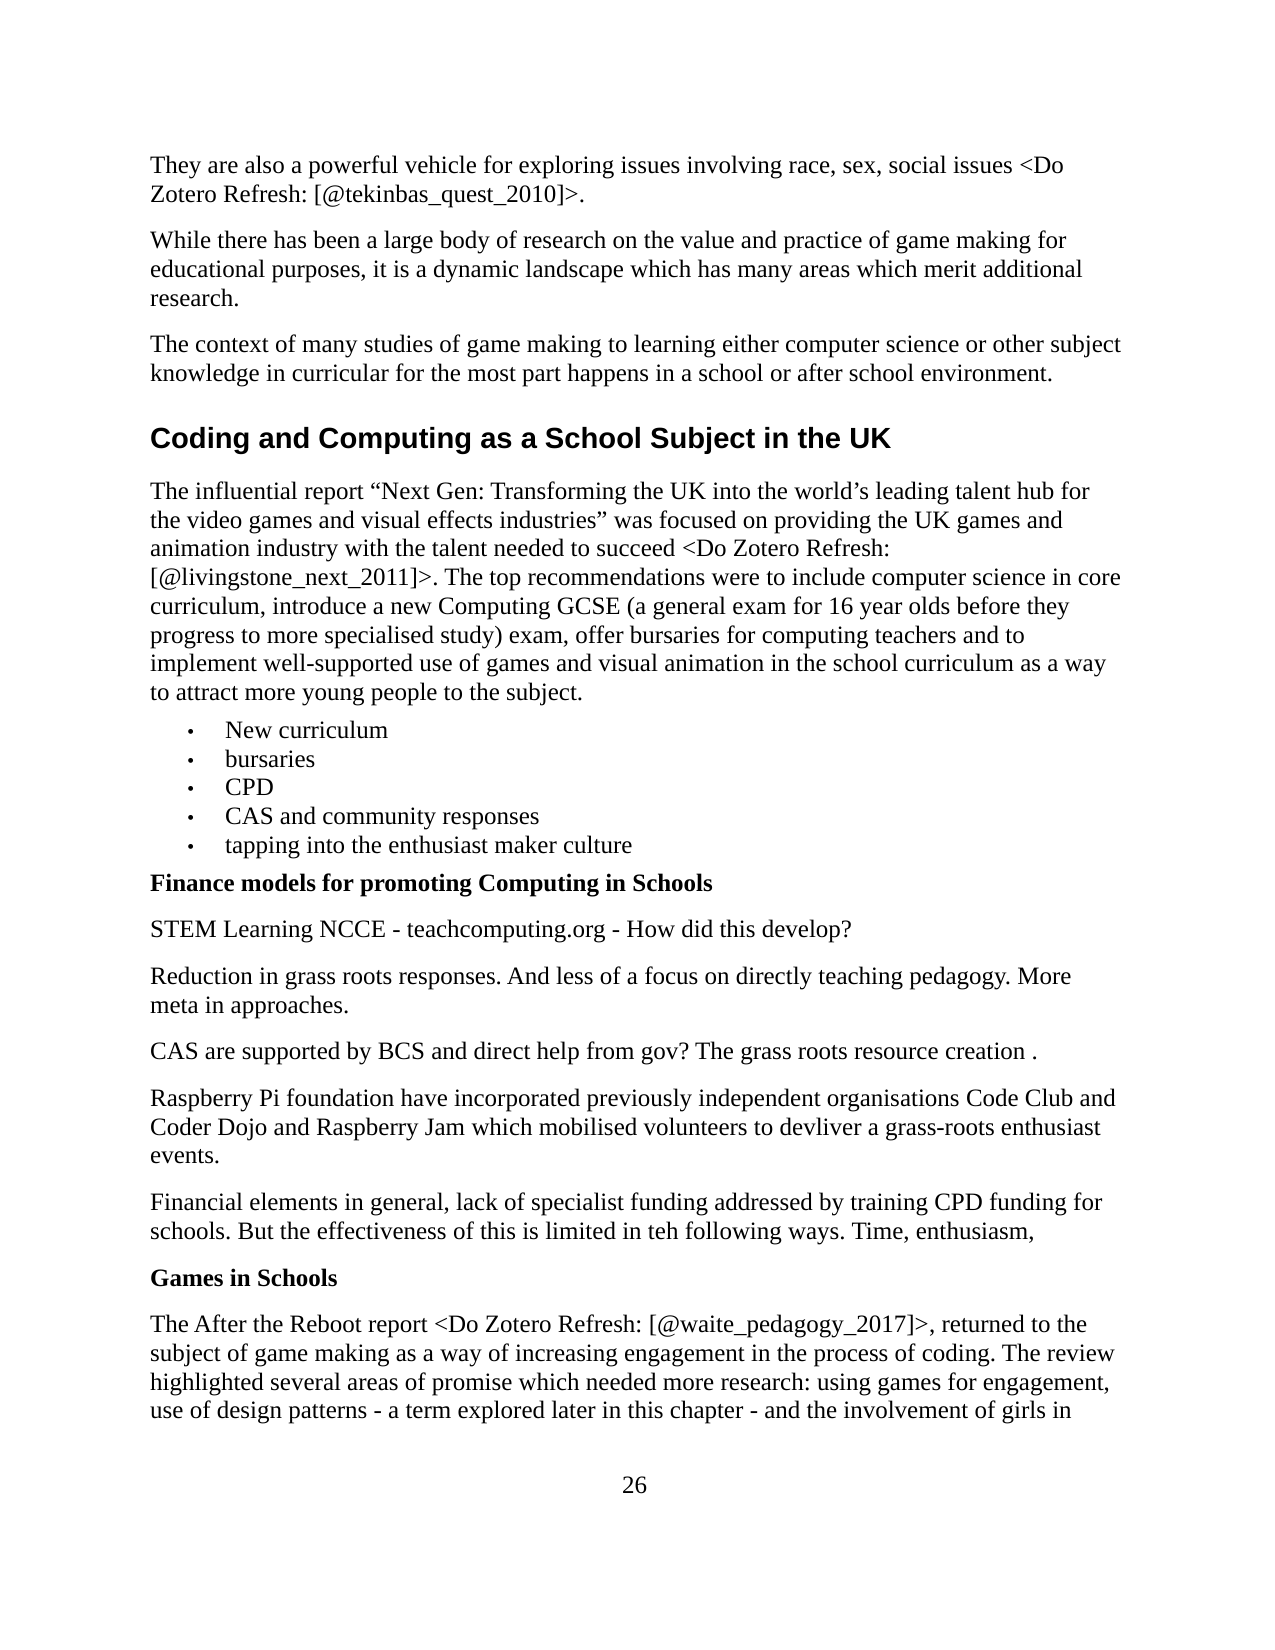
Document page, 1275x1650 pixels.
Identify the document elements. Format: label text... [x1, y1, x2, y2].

list tapping into the enthusiast maker culture [187, 830, 1125, 859]
text Games in Schools [150, 1263, 1125, 1291]
list bursaries [187, 744, 1125, 772]
text While there has been a large body of research on the value and practice of game making for educational purposes, it is a dynamic landscape which has many areas which merit additional research. [150, 225, 1125, 312]
text STEM Learning NCCE - teachcomputing.org - How did this develop? [150, 914, 1125, 943]
text CAS are supported by BCS and direct help from gov? The grass roots resource creation . [150, 1036, 1125, 1065]
text The After the Reboot report <Do Zotero Refresh: [@waite_pedagogy_2017]>, returned to the subject of game making as a way of increasing engagement in the process of coding. The review highlighted several areas of promise which needed more research: using games for engagement, use of design patterns - a term explored later in this chapter - and the involvement of girls in [150, 1309, 1125, 1424]
text Finance models for promoting Computing in Schools [150, 868, 1125, 896]
text They are also a powerful vehicle for exploring issues involving race, sex, social issues <Do Zotero Refresh: [@tekinbas_quest_2010]>. [150, 150, 1125, 207]
list CPD [187, 772, 1125, 801]
list New curriculum [187, 715, 1125, 744]
text Financial elements in general, lack of specialist funding addressed by training CPD funding for schools. But the effectiveness of this is limited in teh following ways. Time, enthusiasm, [150, 1187, 1125, 1245]
subtitle Coding and Computing as a School Subject in the UK [150, 421, 1125, 454]
list CAS and community responses [187, 801, 1125, 830]
text Reduction in grass roots responses. And less of a focus on directly teaching pedagogy. More meta in approaches. [150, 961, 1125, 1018]
text The influential report “Next Gen: Transforming the UK into the world’s leading talent hub for the video games and visual effects industries” was focused on providing the UK games and animation industry with the talent needed to succeed <Do Zotero Refresh: [@livingstone_next_2011]>. The top recommendations were to include computer science in core curriculum, introduce a new Computing GCSE (a general exam for 16 year olds before they progress to more specialised study) exam, offer bursaries for computing teachers and to implement well-supported use of games and visual animation in the school curriculum as a way to attract more young people to the subject. [150, 476, 1125, 706]
text Raspberry Pi foundation have incorporated previously independent organisations Code Club and Coder Dojo and Raspberry Jam which mobilised volunteers to devliver a grass-roots enthusiast events. [150, 1083, 1125, 1169]
text The context of many studies of game making to learning either computer science or other subject knowledge in curricular for the most part happens in a school or after school environment. [150, 329, 1125, 387]
